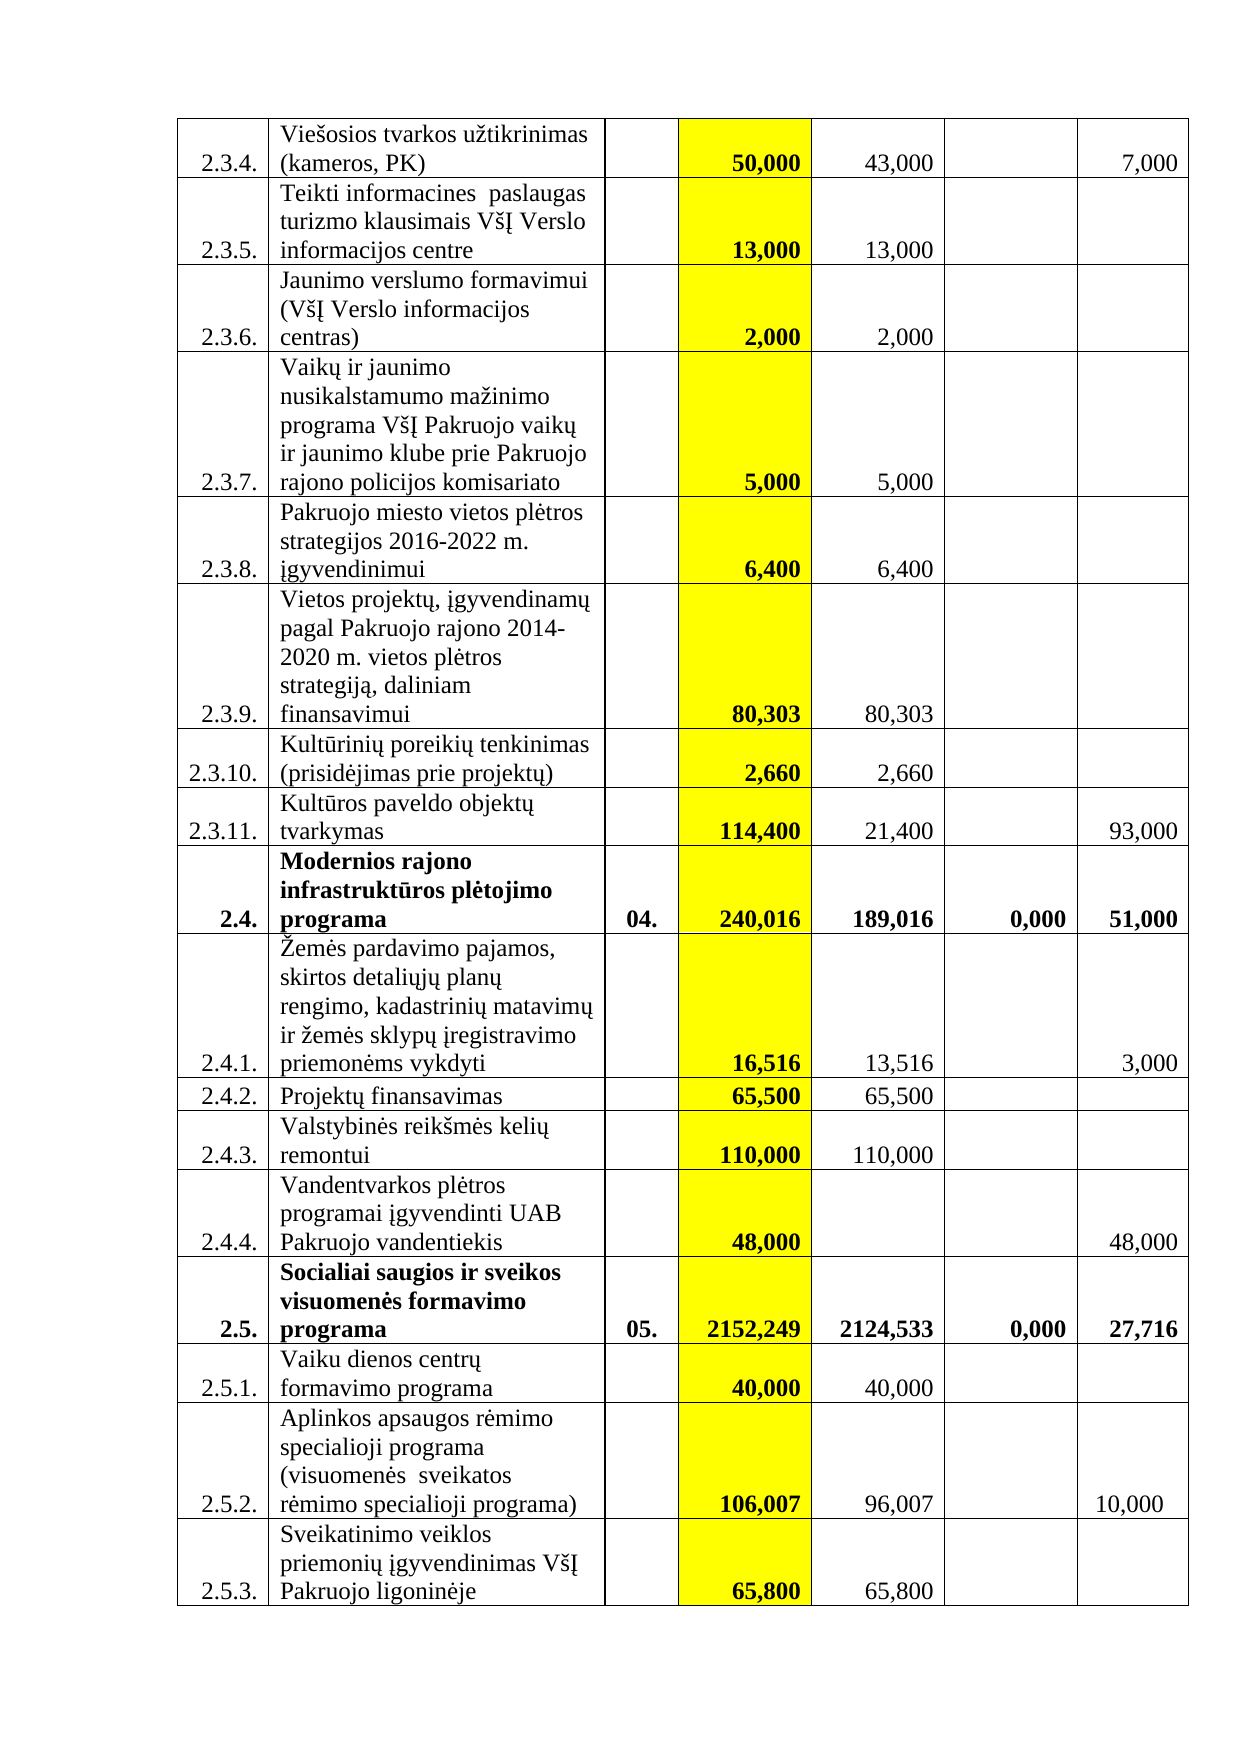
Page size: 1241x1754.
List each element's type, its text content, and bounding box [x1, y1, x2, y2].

table_cell [606, 729, 678, 787]
table_cell Valstybinės reikšmės kelių remontui [269, 1111, 604, 1169]
table_cell [945, 934, 1077, 1077]
table_cell Viešosios tvarkos užtikrinimas (kameros, PK) [269, 119, 604, 177]
table_cell Pakruojo miesto vietos plėtros strategijos 2016-2022 m. įgyvendinimui [269, 497, 604, 583]
table_cell 2152,249 [679, 1257, 811, 1343]
table_cell 27,716 [1078, 1257, 1188, 1343]
table_cell 2.5.1. [178, 1344, 268, 1402]
table_cell Vandentvarkos plėtros programai įgyvendinti UAB Pakruojo vandentiekis [269, 1170, 604, 1256]
table_cell [606, 352, 678, 496]
table_cell [1078, 178, 1188, 264]
table_cell [945, 1170, 1077, 1256]
table_cell [1078, 265, 1188, 351]
table_cell 2,660 [679, 729, 811, 787]
table_cell 2.4.2. [178, 1078, 268, 1110]
table_cell 48,000 [1078, 1170, 1188, 1256]
table_cell 2.3.7. [178, 352, 268, 496]
table_cell Kultūrinių poreikių tenkinimas (prisidėjimas prie projektų) [269, 729, 604, 787]
table_cell 2.5. [178, 1257, 268, 1343]
table_cell Vaikų ir jaunimo nusikalstamumo mažinimo programa VšĮ Pakruojo vaikų ir jaunimo klube prie Pakruojo rajono policijos komisariato [269, 352, 604, 496]
table_cell 2.3.9. [178, 584, 268, 728]
table_cell [1078, 584, 1188, 728]
table_cell [1078, 1078, 1188, 1110]
table_cell 13,516 [812, 934, 944, 1077]
table_cell 48,000 [679, 1170, 811, 1256]
table_cell 2.3.5. [178, 178, 268, 264]
table_cell 16,516 [679, 934, 811, 1077]
table_cell Projektų finansavimas [269, 1078, 604, 1110]
table_cell [945, 1403, 1077, 1518]
table_cell 2.3.11. [178, 788, 268, 845]
table_cell [606, 1078, 678, 1110]
table_cell 2.3.8. [178, 497, 268, 583]
table_cell [1078, 1111, 1188, 1169]
table_cell [1078, 1344, 1188, 1402]
table_cell [945, 1078, 1077, 1110]
table_cell [945, 119, 1077, 177]
table_cell 93,000 [1078, 788, 1188, 845]
table_cell 5,000 [812, 352, 944, 496]
table_cell [606, 1403, 678, 1518]
table_cell [606, 788, 678, 845]
table_cell 240,016 [679, 846, 811, 932]
table_cell [945, 1519, 1077, 1605]
table_cell 65,500 [812, 1078, 944, 1110]
table_cell 40,000 [679, 1344, 811, 1402]
table_cell 65,500 [679, 1078, 811, 1110]
table_cell Žemės pardavimo pajamos, skirtos detaliųjų planų rengimo, kadastrinių matavimų ir žemės sklypų įregistravimo priemonėms vykdyti [269, 934, 604, 1077]
table_cell 13,000 [679, 178, 811, 264]
table_cell 40,000 [812, 1344, 944, 1402]
table_cell 5,000 [679, 352, 811, 496]
table_cell 10,000 [1078, 1403, 1188, 1518]
table_cell 2,000 [812, 265, 944, 351]
table_cell 110,000 [812, 1111, 944, 1169]
table_cell 2.3.6. [178, 265, 268, 351]
table_cell [606, 584, 678, 728]
table_cell [606, 1519, 678, 1605]
table_cell 80,303 [812, 584, 944, 728]
table_cell [945, 497, 1077, 583]
table_cell Modernios rajono infrastruktūros plėtojimo programa [269, 846, 604, 932]
table_cell 65,800 [679, 1519, 811, 1605]
table_cell [945, 729, 1077, 787]
table_cell [1078, 1519, 1188, 1605]
table_cell [945, 1111, 1077, 1169]
table_cell [1078, 497, 1188, 583]
table_cell Vaiku dienos centrų formavimo programa [269, 1344, 604, 1402]
table_cell 2.5.3. [178, 1519, 268, 1605]
table_cell 2.3.10. [178, 729, 268, 787]
table_cell 7,000 [1078, 119, 1188, 177]
table_cell [812, 1170, 944, 1256]
table_cell [606, 1170, 678, 1256]
table_cell 2.4.3. [178, 1111, 268, 1169]
table_cell 04. [606, 846, 678, 932]
table_cell [945, 1344, 1077, 1402]
table_cell Aplinkos apsaugos rėmimo specialioji programa (visuomenės sveikatos rėmimo specialioji programa) [269, 1403, 604, 1518]
table_cell 2.4.1. [178, 934, 268, 1077]
table_cell Jaunimo verslumo formavimui (VšĮ Verslo informacijos centras) [269, 265, 604, 351]
table_cell Sveikatinimo veiklos priemonių įgyvendinimas VšĮ Pakruojo ligoninėje [269, 1519, 604, 1605]
table_cell 80,303 [679, 584, 811, 728]
table_cell 3,000 [1078, 934, 1188, 1077]
table_cell 106,007 [679, 1403, 811, 1518]
table_cell 51,000 [1078, 846, 1188, 932]
table_cell 96,007 [812, 1403, 944, 1518]
table_cell 2,000 [679, 265, 811, 351]
table_cell [945, 352, 1077, 496]
table_cell 2,660 [812, 729, 944, 787]
table_cell 21,400 [812, 788, 944, 845]
table_cell [945, 265, 1077, 351]
table_cell [606, 119, 678, 177]
table_cell [606, 265, 678, 351]
table_cell [606, 178, 678, 264]
table_cell 0,000 [945, 1257, 1077, 1343]
table_cell 13,000 [812, 178, 944, 264]
table_cell 6,400 [812, 497, 944, 583]
table_cell 50,000 [679, 119, 811, 177]
table_cell 0,000 [945, 846, 1077, 932]
table_cell Kultūros paveldo objektų tvarkymas [269, 788, 604, 845]
table_cell 2.5.2. [178, 1403, 268, 1518]
table_cell [606, 1344, 678, 1402]
table_cell 05. [606, 1257, 678, 1343]
table_cell Socialiai saugios ir sveikos visuomenės formavimo programa [269, 1257, 604, 1343]
table_cell 114,400 [679, 788, 811, 845]
table_cell [606, 1111, 678, 1169]
table_cell Vietos projektų, įgyvendinamų pagal Pakruojo rajono 2014-2020 m. vietos plėtros strategiją, daliniam finansavimui [269, 584, 604, 728]
table_cell 2124,533 [812, 1257, 944, 1343]
table_cell [1078, 729, 1188, 787]
table_cell 189,016 [812, 846, 944, 932]
table_cell 110,000 [679, 1111, 811, 1169]
table_cell [945, 584, 1077, 728]
table_cell [945, 178, 1077, 264]
table_cell 2.4. [178, 846, 268, 932]
table_cell [1078, 352, 1188, 496]
table_cell 6,400 [679, 497, 811, 583]
table_cell 65,800 [812, 1519, 944, 1605]
table_cell 43,000 [812, 119, 944, 177]
table_cell 2.4.4. [178, 1170, 268, 1256]
table_cell [606, 497, 678, 583]
table_cell 2.3.4. [178, 119, 268, 177]
table_cell [945, 788, 1077, 845]
table_cell Teikti informacines paslaugas turizmo klausimais VšĮ Verslo informacijos centre [269, 178, 604, 264]
table_cell [606, 934, 678, 1077]
